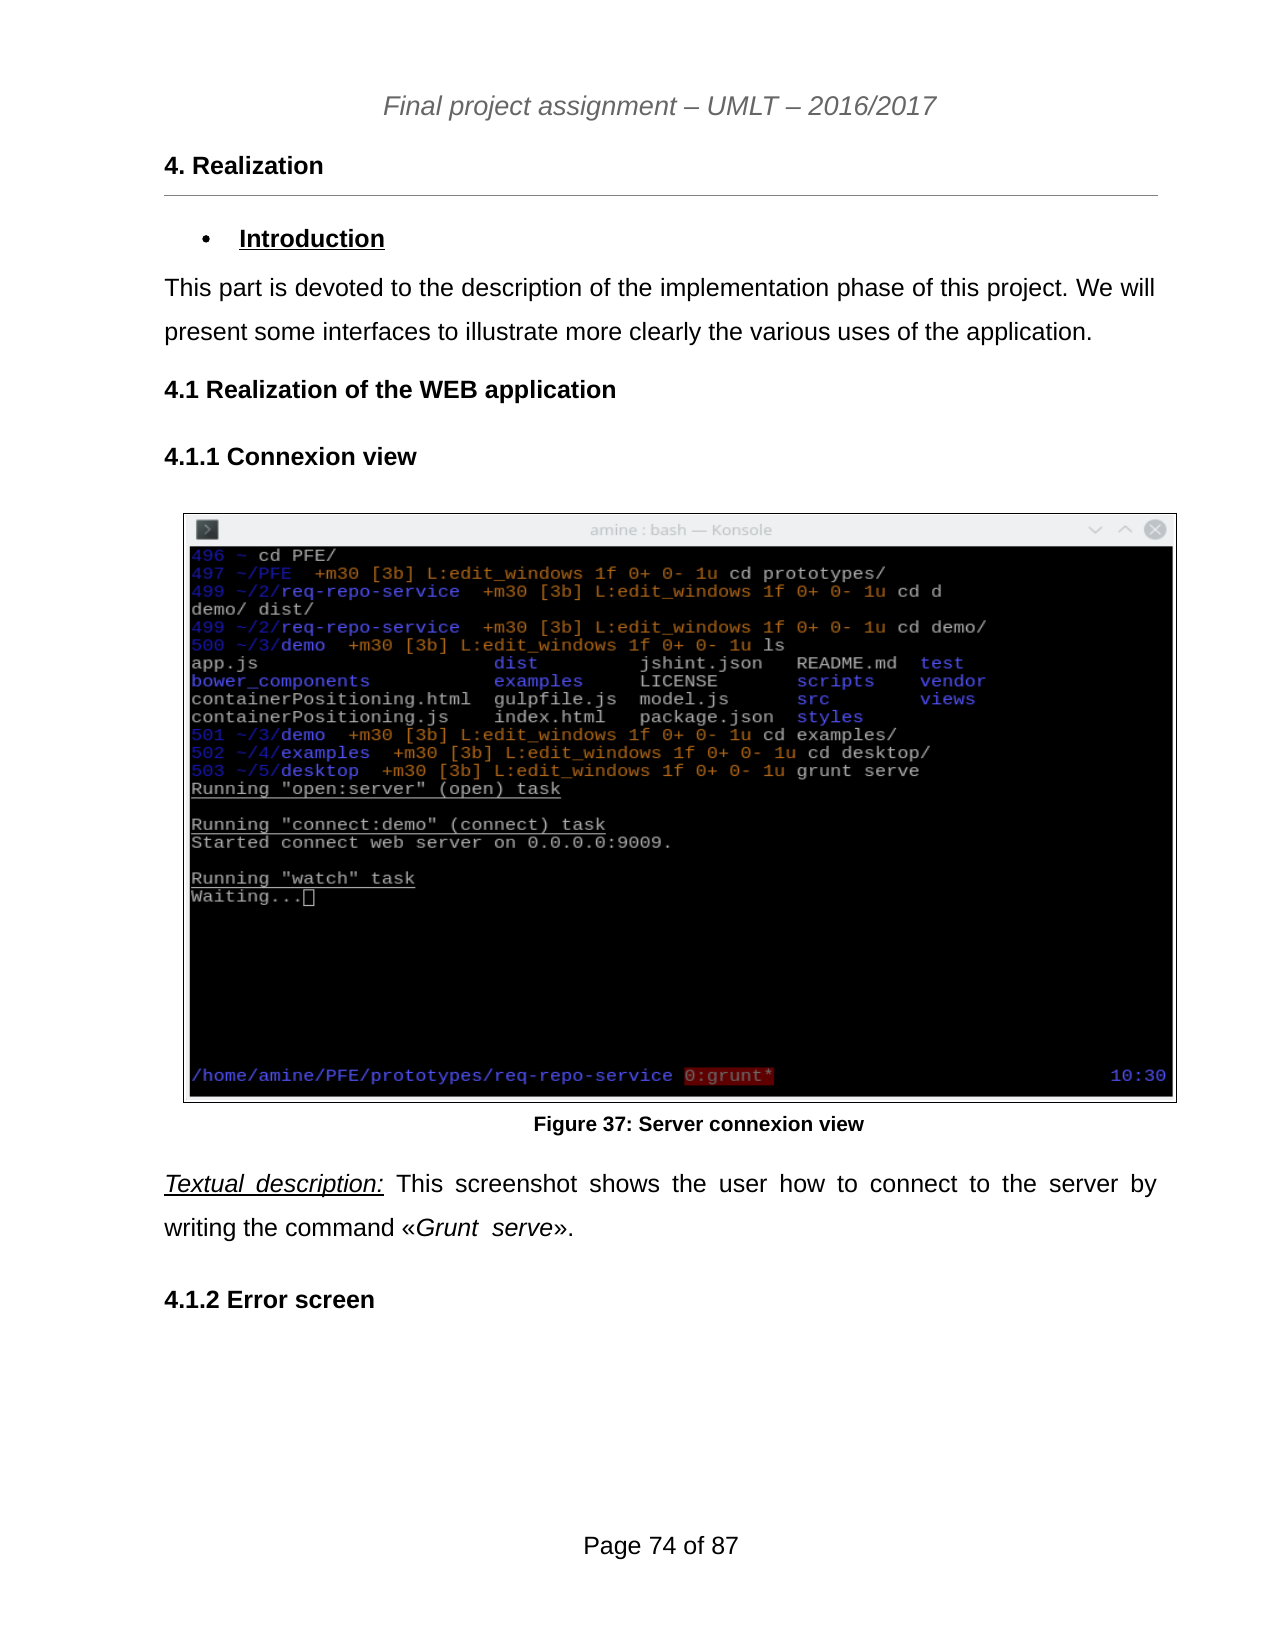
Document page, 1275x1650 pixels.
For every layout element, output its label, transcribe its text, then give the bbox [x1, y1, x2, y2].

subtitle 4.1 Realization of the WEB application [164, 375, 1158, 403]
list Introduction [202, 224, 1158, 253]
text This part is devoted to the description of the implementation phase of this project. We will present some interfaces to illustrate more clearly the various uses of the application. [164, 273, 1158, 345]
subtitle 4.1.2 Error screen [164, 1285, 1158, 1314]
subtitle 4. Realization [164, 151, 1158, 180]
text Figure 37: Server connexion view [164, 1100, 1176, 1137]
subtitle 4.1.1 Connexion view [164, 442, 1158, 471]
text Textual description: This screenshot shows the user how to connect to the server by writing the command «Grunt serve». [164, 1169, 1158, 1241]
picture [185, 515, 1174, 1100]
